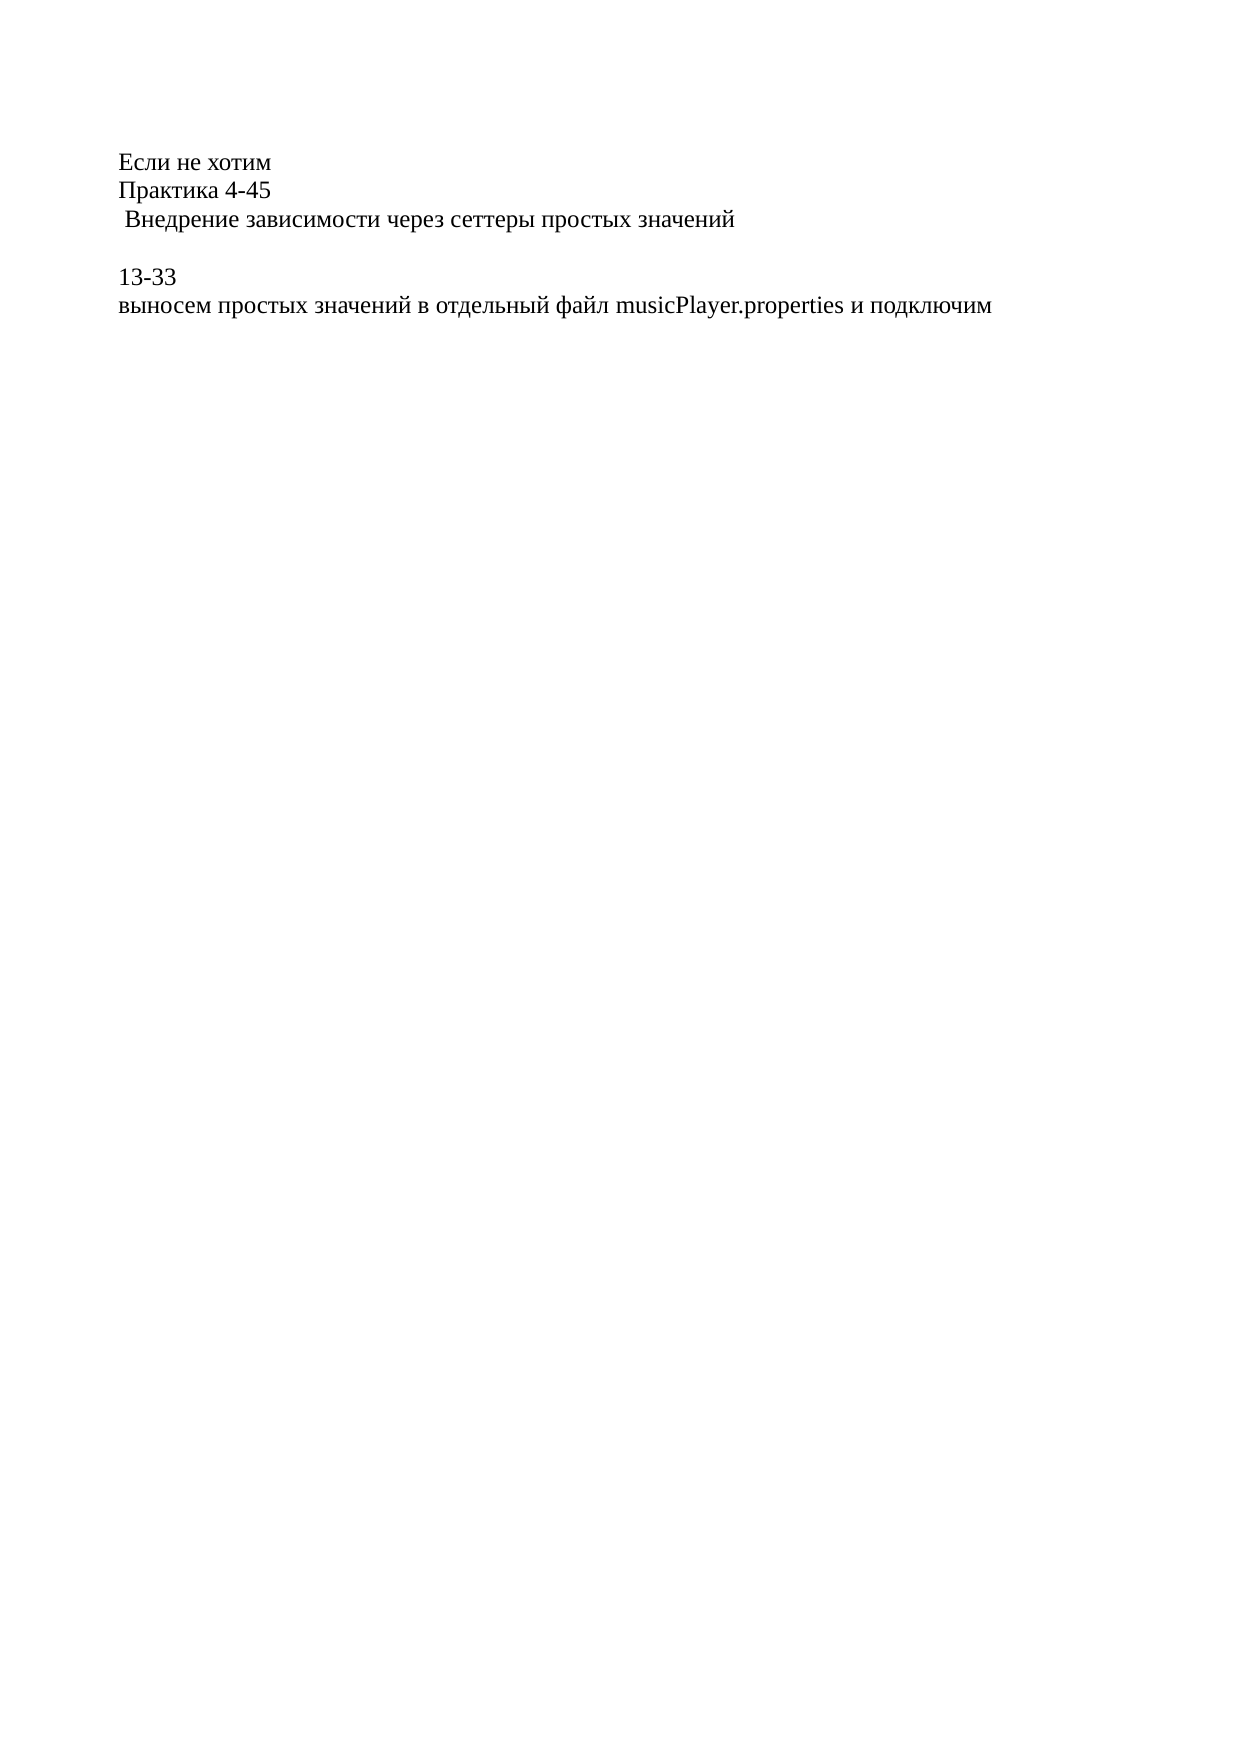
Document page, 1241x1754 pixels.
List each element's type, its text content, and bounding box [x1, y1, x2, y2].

text Внедрение зависимости через сеттеры простых значений [118, 204, 1122, 233]
text выносем простых значений в отдельный файл musicPlayer.properties и подключим [118, 291, 1122, 319]
text Если не хотим [118, 147, 1122, 176]
text 13-33 [118, 262, 1122, 291]
text Практика 4-45 [118, 176, 1122, 204]
